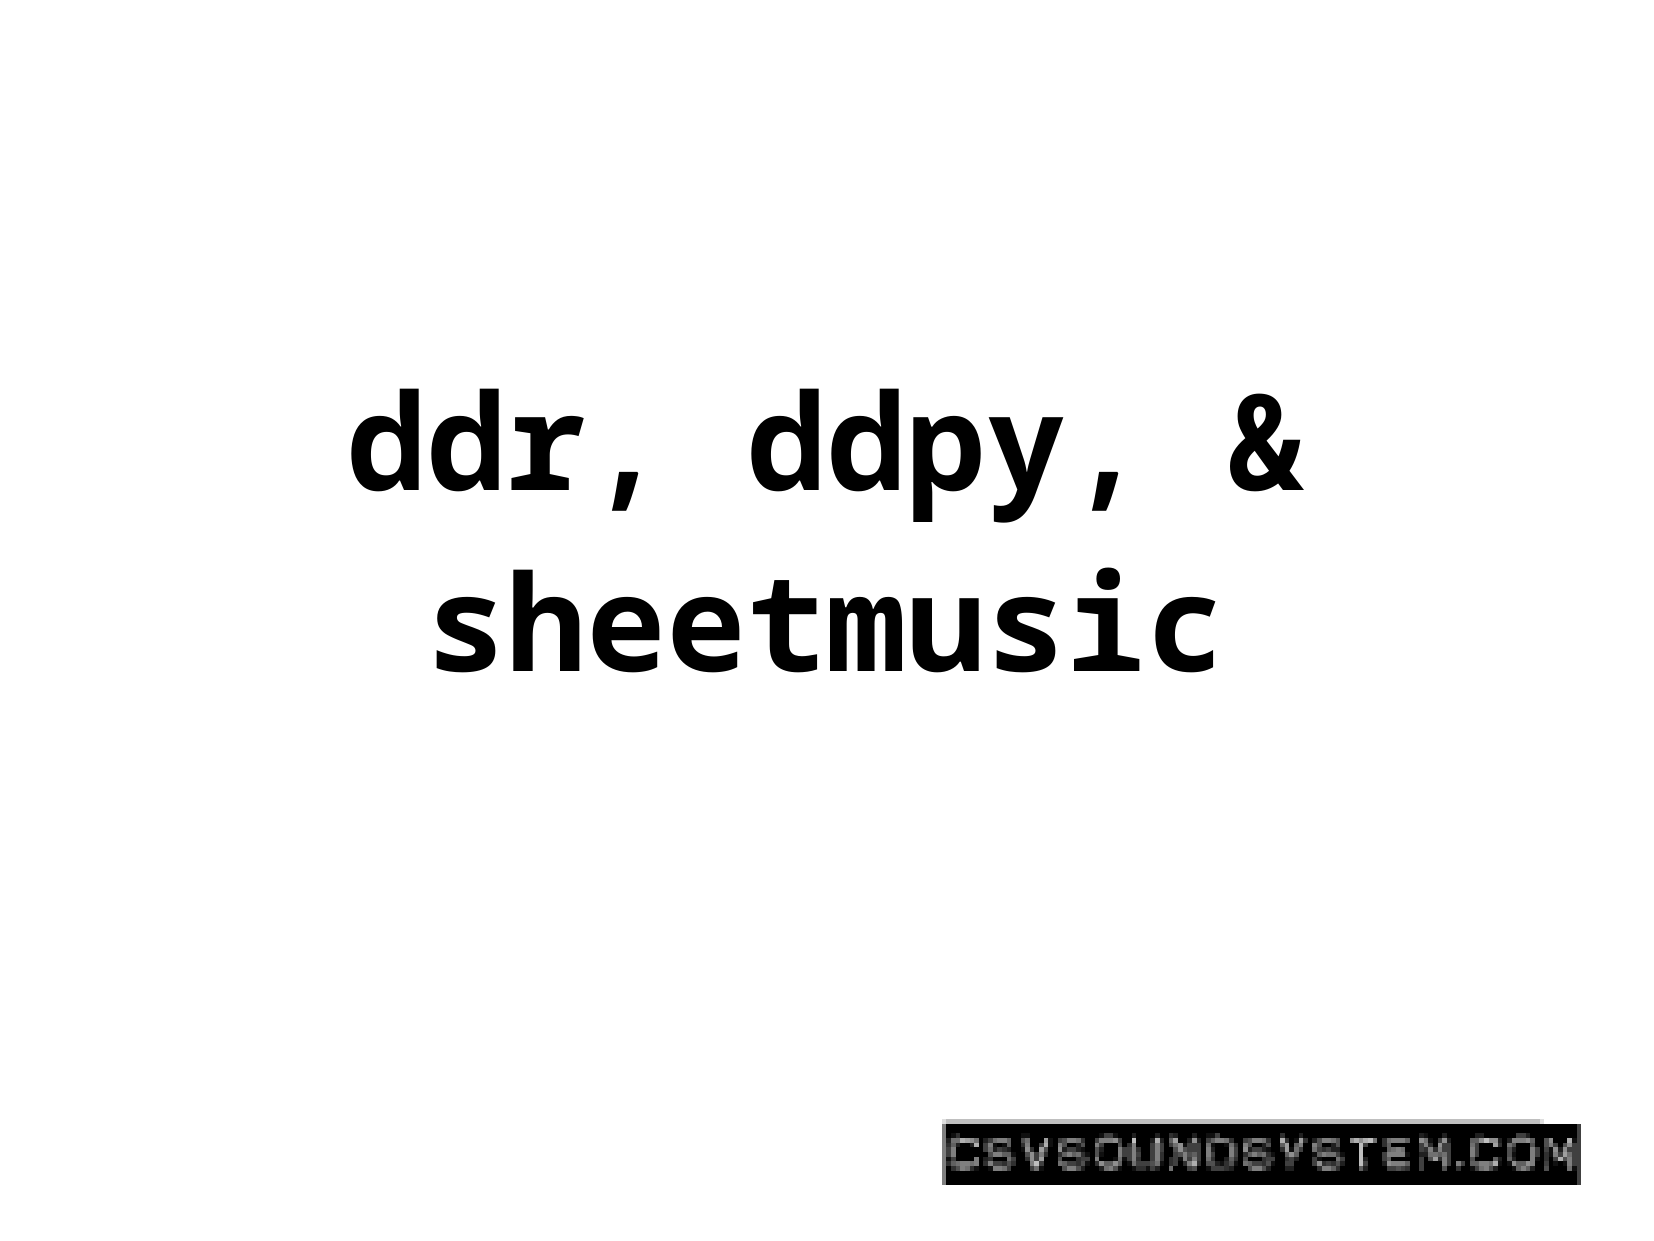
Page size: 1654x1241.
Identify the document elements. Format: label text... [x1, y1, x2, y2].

picture [933, 1064, 1591, 1185]
subtitle ddr, ddpy, & sheetmusic [82, 49, 1571, 1010]
